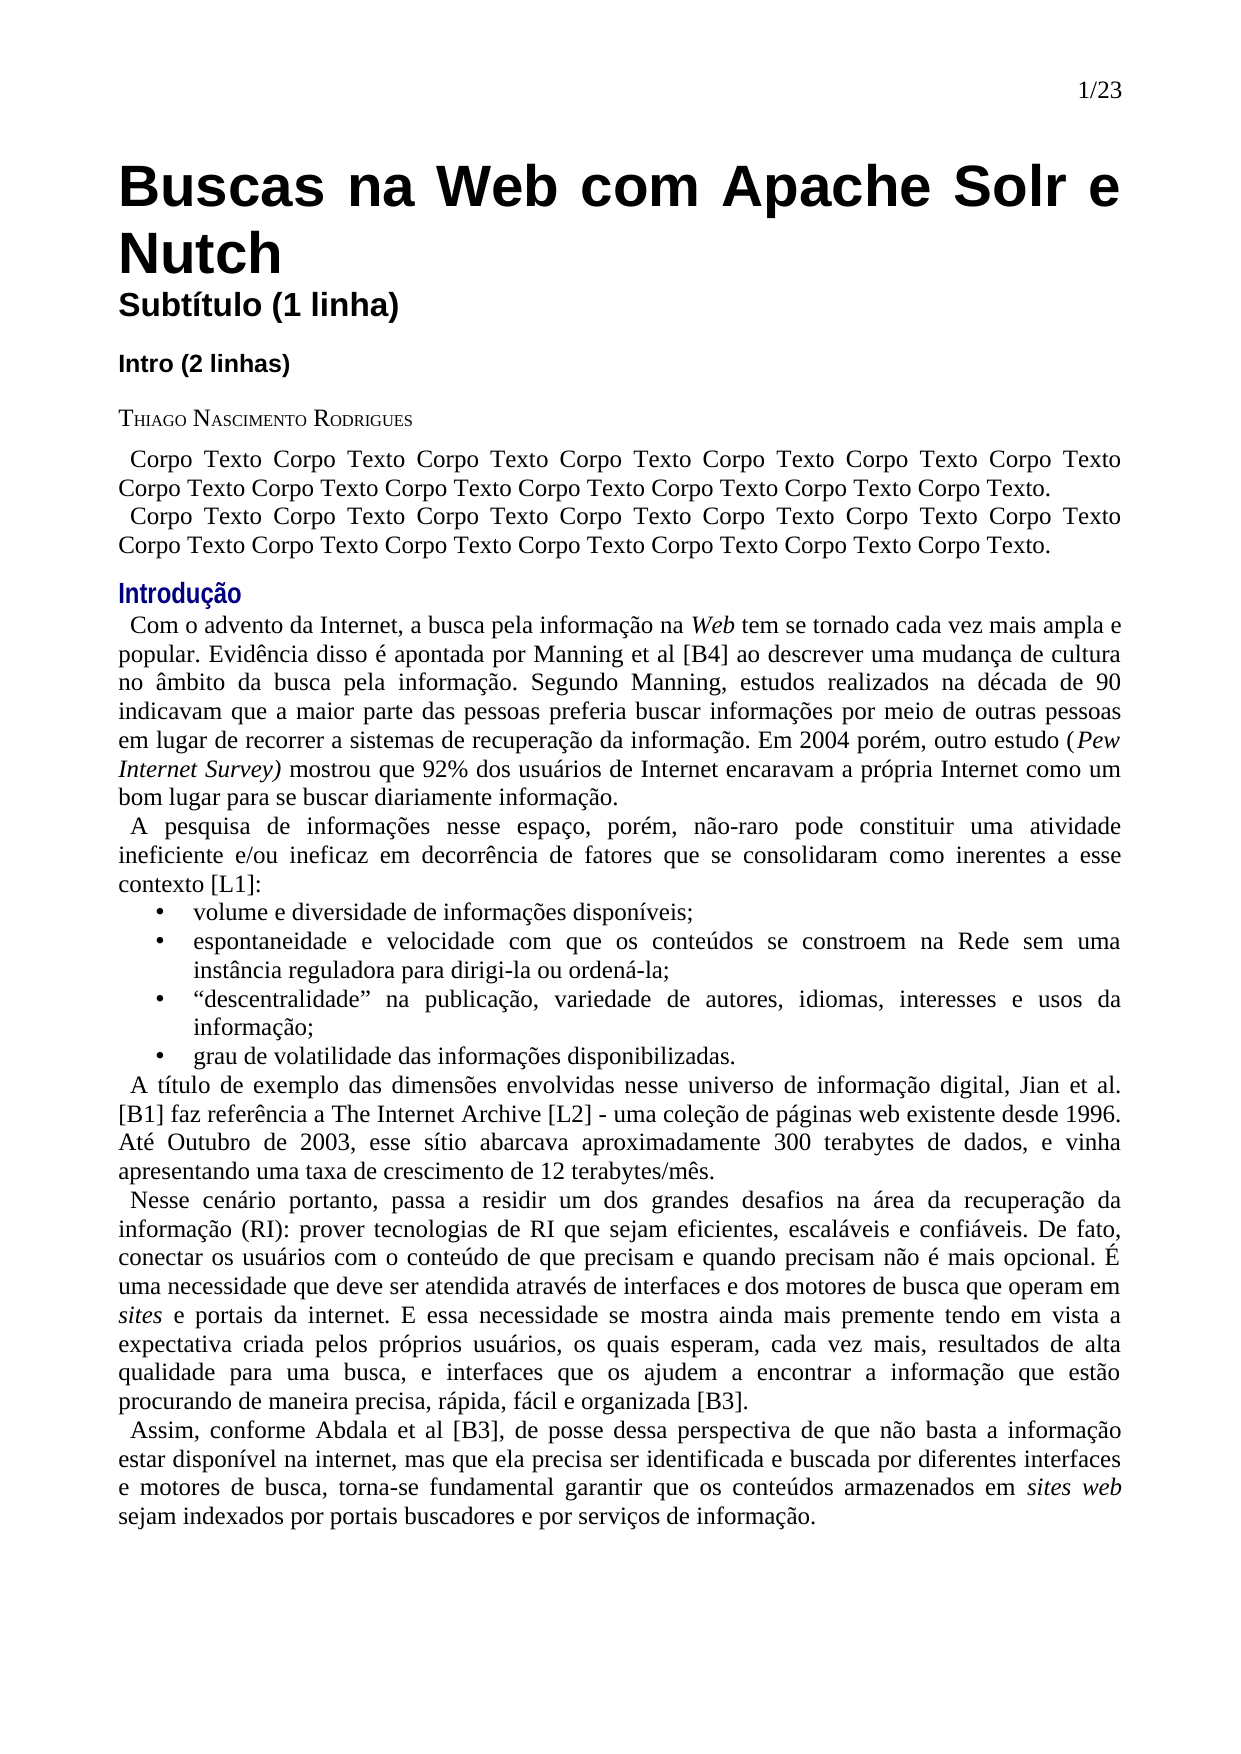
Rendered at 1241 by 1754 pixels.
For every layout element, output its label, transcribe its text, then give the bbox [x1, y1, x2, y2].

text Intro (2 linhas) [118, 349, 1122, 378]
text Com o advento da Internet, a busca pela informação na Web tem se tornado cada vez mais ampla e popular. Evidência disso é apontada por Manning et al [B4] ao descrever uma mudança de cultura no âmbito da busca pela informação. Segundo Manning, estudos realizados na década de 90 indicavam que a maior parte das pessoas preferia buscar informações por meio de outras pessoas em lugar de recorrer a sistemas de recuperação da informação. Em 2004 porém, outro estudo (Pew Internet Survey) mostrou que 92% dos usuários de Internet encaravam a própria Internet como um bom lugar para se buscar diariamente informação. [118, 610, 1122, 811]
list grau de volatilidade das informações disponibilizadas. [156, 1041, 1122, 1070]
text Thiago Nascimento Rodrigues [118, 403, 1122, 431]
text Corpo Texto Corpo Texto Corpo Texto Corpo Texto Corpo Texto Corpo Texto Corpo Texto Corpo Texto Corpo Texto Corpo Texto Corpo Texto Corpo Texto Corpo Texto Corpo Texto. [118, 444, 1122, 501]
text Introdução [118, 577, 1122, 610]
text Buscas na Web com Apache Solr e Nutch [118, 151, 1122, 285]
text A título de exemplo das dimensões envolvidas nesse universo de informação digital, Jian et al. [B1] faz referência a The Internet Archive [L2] - uma coleção de páginas web existente desde 1996. Até Outubro de 2003, esse sítio abarcava aproximadamente 300 terabytes de dados, e vinha apresentando uma taxa de crescimento de 12 terabytes/mês. [118, 1070, 1122, 1185]
text Corpo Texto Corpo Texto Corpo Texto Corpo Texto Corpo Texto Corpo Texto Corpo Texto Corpo Texto Corpo Texto Corpo Texto Corpo Texto Corpo Texto Corpo Texto Corpo Texto. [118, 501, 1122, 559]
text Subtítulo (1 linha) [118, 285, 1122, 324]
text Nesse cenário portanto, passa a residir um dos grandes desafios na área da recuperação da informação (RI): prover tecnologias de RI que sejam eficientes, escaláveis e confiáveis. De fato, conectar os usuários com o conteúdo de que precisam e quando precisam não é mais opcional. É uma necessidade que deve ser atendida através de interfaces e dos motores de busca que operam em sites e portais da internet. E essa necessidade se mostra ainda mais premente tendo em vista a expectativa criada pelos próprios usuários, os quais esperam, cada vez mais, resultados de alta qualidade para uma busca, e interfaces que os ajudem a encontrar a informação que estão procurando de maneira precisa, rápida, fácil e organizada [B3]. [118, 1185, 1122, 1415]
text A pesquisa de informações nesse espaço, porém, não-raro pode constituir uma atividade ineficiente e/ou ineficaz em decorrência de fatores que se consolidaram como inerentes a esse contexto [L1]: [118, 811, 1122, 897]
text Assim, conforme Abdala et al [B3], de posse dessa perspectiva de que não basta a informação estar disponível na internet, mas que ela precisa ser identificada e buscada por diferentes interfaces e motores de busca, torna-se fundamental garantir que os conteúdos armazenados em sites web sejam indexados por portais buscadores e por serviços de informação. [118, 1415, 1122, 1530]
list volume e diversidade de informações disponíveis; [156, 897, 1122, 926]
list “descentralidade” na publicação, variedade de autores, idiomas, interesses e usos da informação; [156, 984, 1122, 1041]
list espontaneidade e velocidade com que os conteúdos se constroem na Rede sem uma instância reguladora para dirigi-la ou ordená-la; [156, 926, 1122, 984]
